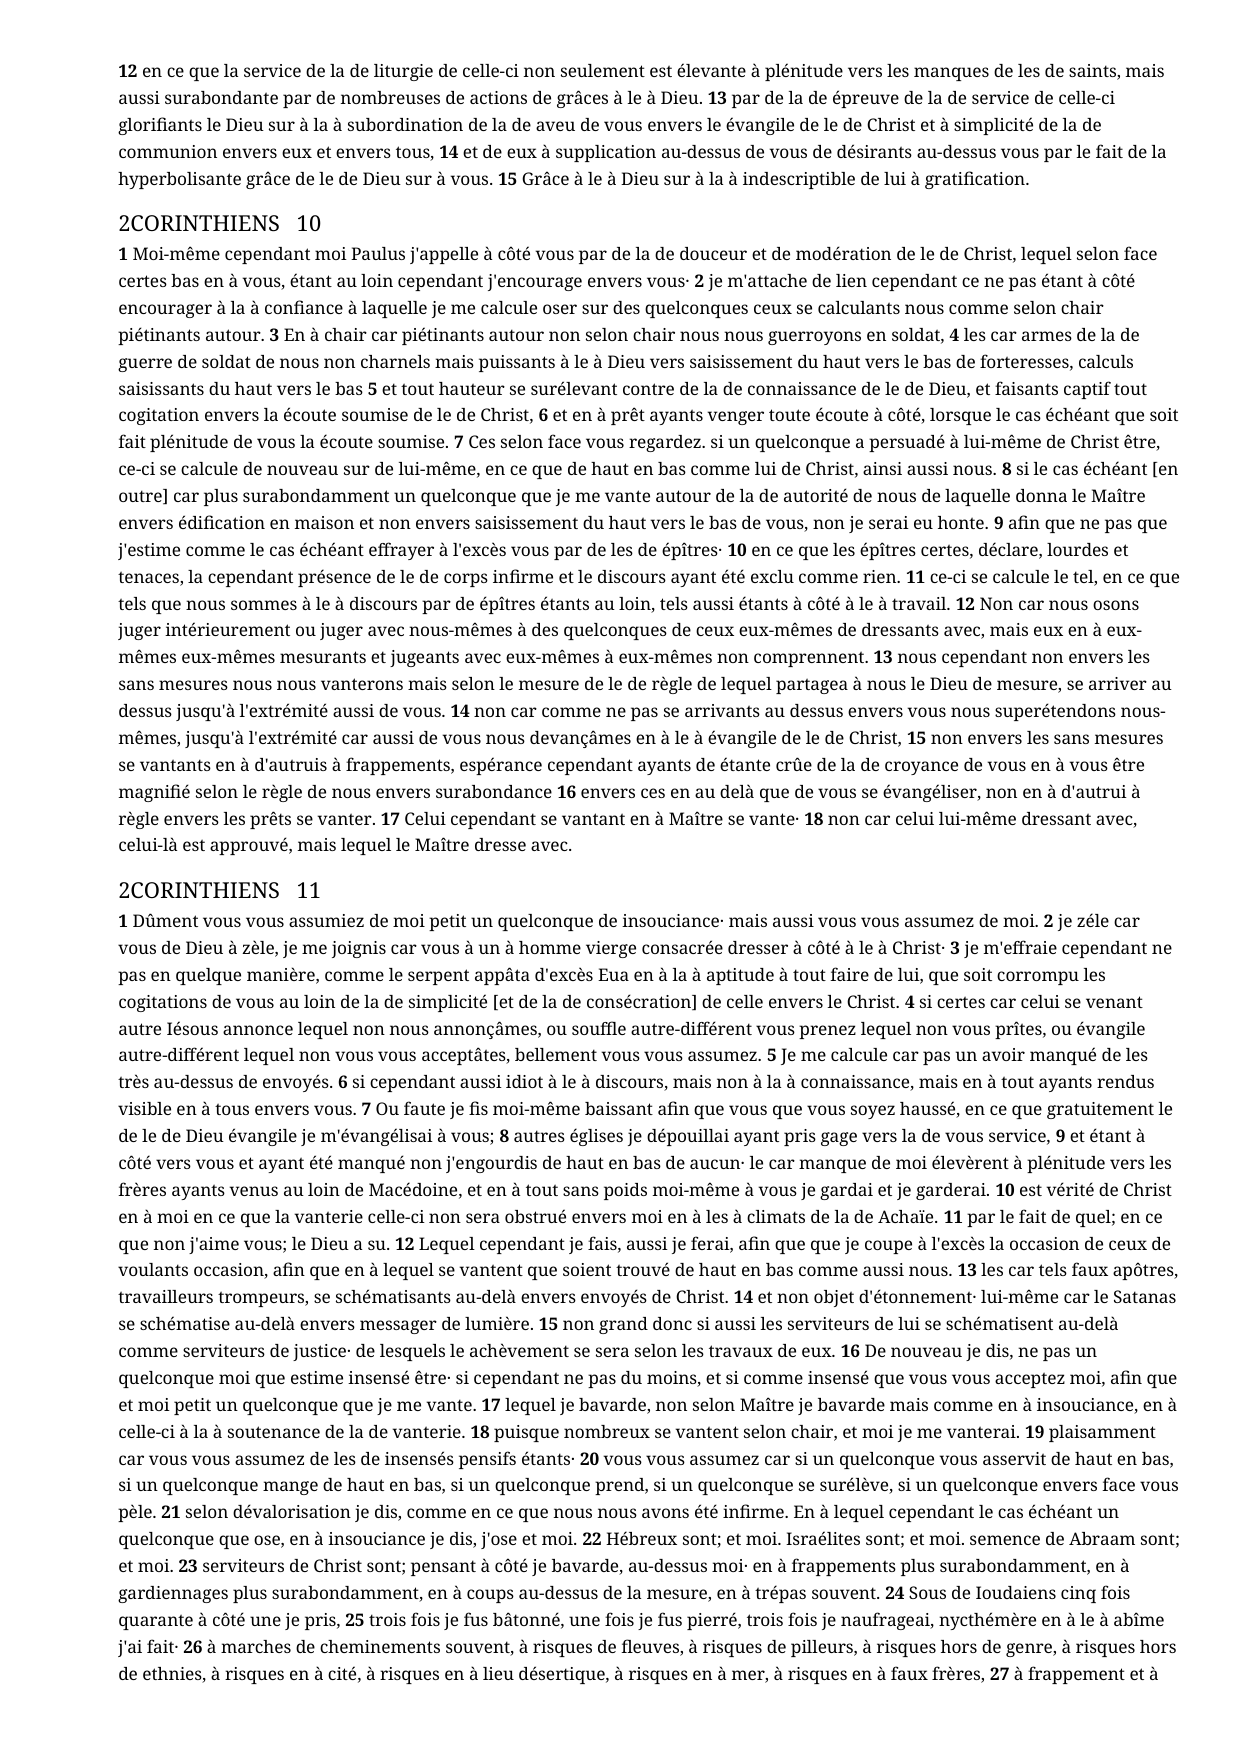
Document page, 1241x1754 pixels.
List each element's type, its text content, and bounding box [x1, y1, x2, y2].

text 2CORINTHIENS 11 [118, 875, 1181, 905]
text 1 Moi-même cependant moi Paulus j'appelle à côté vous par de la de douceur et de modération de le de Christ, lequel selon face certes bas en à vous, étant au loin cependant j'encourage envers vous· 2 je m'attache de lien cependant ce ne pas étant à côté encourager à la à confiance à laquelle je me calcule oser sur des quelconques ceux se calculants nous comme selon chair piétinants autour. 3 En à chair car piétinants autour non selon chair nous nous guerroyons en soldat, 4 les car armes de la de guerre de soldat de nous non charnels mais puissants à le à Dieu vers saisissement du haut vers le bas de forteresses, calculs saisissants du haut vers le bas 5 et tout hauteur se surélevant contre de la de connaissance de le de Dieu, et faisants captif tout cogitation envers la écoute soumise de le de Christ, 6 et en à prêt ayants venger toute écoute à côté, lorsque le cas échéant que soit fait plénitude de vous la écoute soumise. 7 Ces selon face vous regardez. si un quelconque a persuadé à lui-même de Christ être, ce-ci se calcule de nouveau sur de lui-même, en ce que de haut en bas comme lui de Christ, ainsi aussi nous. 8 si le cas échéant [en outre] car plus surabondamment un quelconque que je me vante autour de la de autorité de nous de laquelle donna le Maître envers édification en maison et non envers saisissement du haut vers le bas de vous, non je serai eu honte. 9 afin que ne pas que j'estime comme le cas échéant effrayer à l'excès vous par de les de épîtres· 10 en ce que les épîtres certes, déclare, lourdes et tenaces, la cependant présence de le de corps infirme et le discours ayant été exclu comme rien. 11 ce-ci se calcule le tel, en ce que tels que nous sommes à le à discours par de épîtres étants au loin, tels aussi étants à côté à le à travail. 12 Non car nous osons juger intérieurement ou juger avec nous-mêmes à des quelconques de ceux eux-mêmes de dressants avec, mais eux en à eux-mêmes eux-mêmes mesurants et jugeants avec eux-mêmes à eux-mêmes non comprennent. 13 nous cependant non envers les sans mesures nous nous vanterons mais selon le mesure de le de règle de lequel partagea à nous le Dieu de mesure, se arriver au dessus jusqu'à l'extrémité aussi de vous. 14 non car comme ne pas se arrivants au dessus envers vous nous superétendons nous-mêmes, jusqu'à l'extrémité car aussi de vous nous devançâmes en à le à évangile de le de Christ, 15 non envers les sans mesures se vantants en à d'autruis à frappements, espérance cependant ayants de étante crûe de la de croyance de vous en à vous être magnifié selon le règle de nous envers surabondance 16 envers ces en au delà que de vous se évangéliser, non en à d'autrui à règle envers les prêts se vanter. 17 Celui cependant se vantant en à Maître se vante· 18 non car celui lui-même dressant avec, celui-là est approuvé, mais lequel le Maître dresse avec. [118, 242, 1181, 857]
text 2CORINTHIENS 10 [118, 208, 1181, 238]
text 1 Dûment vous vous assumiez de moi petit un quelconque de insouciance· mais aussi vous vous assumez de moi. 2 je zéle car vous de Dieu à zèle, je me joignis car vous à un à homme vierge consacrée dresser à côté à le à Christ· 3 je m'effraie cependant ne pas en quelque manière, comme le serpent appâta d'excès Eua en à la à aptitude à tout faire de lui, que soit corrompu les cogitations de vous au loin de la de simplicité [et de la de consécration] de celle envers le Christ. 4 si certes car celui se venant autre Iésous annonce lequel non nous annonçâmes, ou souffle autre-différent vous prenez lequel non vous prîtes, ou évangile autre-différent lequel non vous vous acceptâtes, bellement vous vous assumez. 5 Je me calcule car pas un avoir manqué de les très au-dessus de envoyés. 6 si cependant aussi idiot à le à discours, mais non à la à connaissance, mais en à tout ayants rendus visible en à tous envers vous. 7 Ou faute je fis moi-même baissant afin que vous que vous soyez haussé, en ce que gratuitement le de le de Dieu évangile je m'évangélisai à vous; 8 autres églises je dépouillai ayant pris gage vers la de vous service, 9 et étant à côté vers vous et ayant été manqué non j'engourdis de haut en bas de aucun· le car manque de moi élevèrent à plénitude vers les frères ayants venus au loin de Macédoine, et en à tout sans poids moi-même à vous je gardai et je garderai. 10 est vérité de Christ en à moi en ce que la vanterie celle-ci non sera obstrué envers moi en à les à climats de la de Achaïe. 11 par le fait de quel; en ce que non j'aime vous; le Dieu a su. 12 Lequel cependant je fais, aussi je ferai, afin que que je coupe à l'excès la occasion de ceux de voulants occasion, afin que en à lequel se vantent que soient trouvé de haut en bas comme aussi nous. 13 les car tels faux apôtres, travailleurs trompeurs, se schématisants au-delà envers envoyés de Christ. 14 et non objet d'étonnement· lui-même car le Satanas se schématise au-delà envers messager de lumière. 15 non grand donc si aussi les serviteurs de lui se schématisent au-delà comme serviteurs de justice· de lesquels le achèvement se sera selon les travaux de eux. 16 De nouveau je dis, ne pas un quelconque moi que estime insensé être· si cependant ne pas du moins, et si comme insensé que vous vous acceptez moi, afin que et moi petit un quelconque que je me vante. 17 lequel je bavarde, non selon Maître je bavarde mais comme en à insouciance, en à celle-ci à la à soutenance de la de vanterie. 18 puisque nombreux se vantent selon chair, et moi je me vanterai. 19 plaisamment car vous vous assumez de les de insensés pensifs étants· 20 vous vous assumez car si un quelconque vous asservit de haut en bas, si un quelconque mange de haut en bas, si un quelconque prend, si un quelconque se surélève, si un quelconque envers face vous pèle. 21 selon dévalorisation je dis, comme en ce que nous nous avons été infirme. En à lequel cependant le cas échéant un quelconque que ose, en à insouciance je dis, j'ose et moi. 22 Hébreux sont; et moi. Israélites sont; et moi. semence de Abraam sont; et moi. 23 serviteurs de Christ sont; pensant à côté je bavarde, au-dessus moi· en à frappements plus surabondamment, en à gardiennages plus surabondamment, en à coups au-dessus de la mesure, en à trépas souvent. 24 Sous de Ioudaiens cinq fois quarante à côté une je pris, 25 trois fois je fus bâtonné, une fois je fus pierré, trois fois je naufrageai, nycthémère en à le à abîme j'ai fait· 26 à marches de cheminements souvent, à risques de fleuves, à risques de pilleurs, à risques hors de genre, à risques hors de ethnies, à risques en à cité, à risques en à lieu désertique, à risques en à mer, à risques en à faux frères, 27 à frappement et à [118, 909, 1181, 1685]
text 12 en ce que la service de la de liturgie de celle-ci non seulement est élevante à plénitude vers les manques de les de saints, mais aussi surabondante par de nombreuses de actions de grâces à le à Dieu. 13 par de la de épreuve de la de service de celle-ci glorifiants le Dieu sur à la à subordination de la de aveu de vous envers le évangile de le de Christ et à simplicité de la de communion envers eux et envers tous, 14 et de eux à supplication au-dessus de vous de désirants au-dessus vous par le fait de la hyperbolisante grâce de le de Dieu sur à vous. 15 Grâce à le à Dieu sur à la à indescriptible de lui à gratification. [118, 59, 1181, 190]
